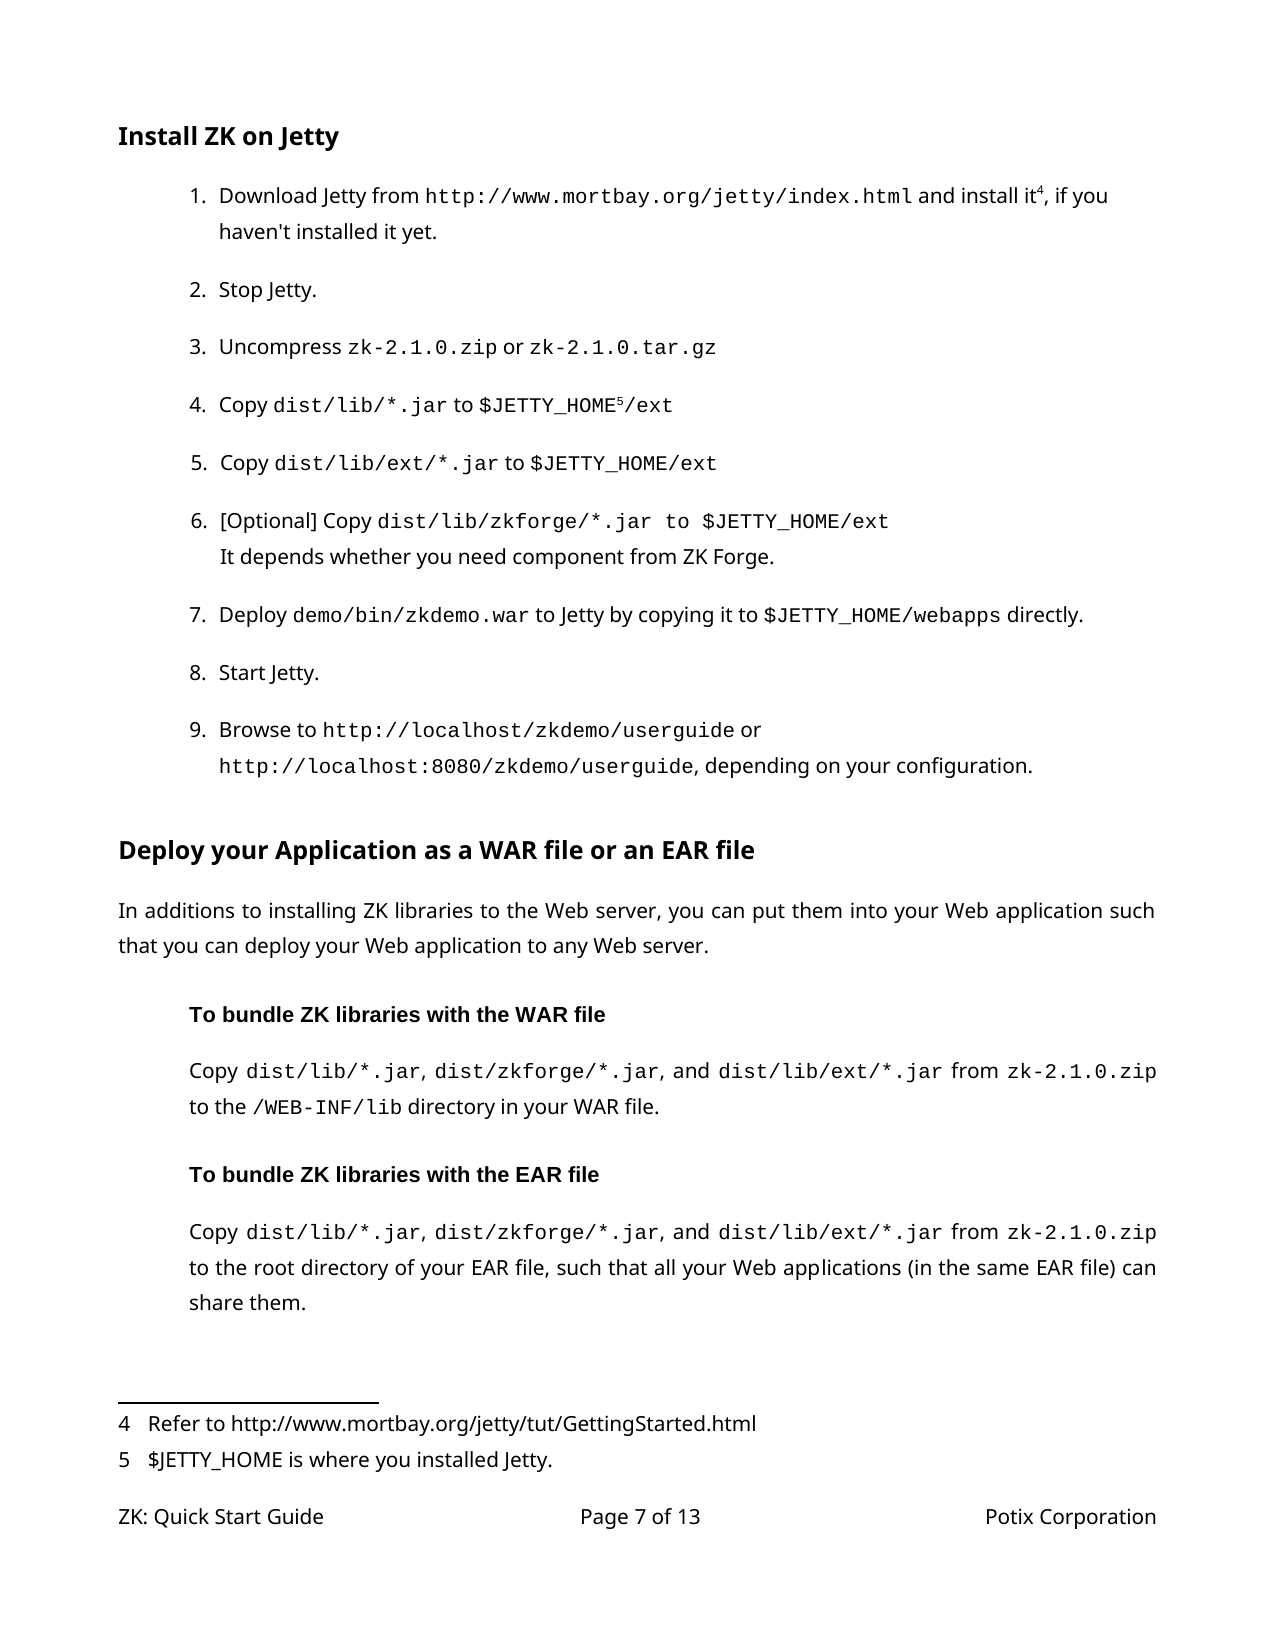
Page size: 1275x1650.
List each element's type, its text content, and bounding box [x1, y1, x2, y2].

subtitle To bundle ZK libraries with the WAR file [189, 1002, 1157, 1027]
list Refer to http://www.mortbay.org/jetty/tut/GettingStarted.html [118, 1409, 1157, 1438]
list Browse to http://localhost/zkdemo/userguide or http://localhost:8080/zkdemo/userguide, depending on your configuration. [189, 716, 1157, 779]
list Copy dist/lib/ext/*.jar to $JETTY_HOME/ext [190, 448, 1157, 477]
text Copy dist/lib/*.jar, dist/zkforge/*.jar, and dist/lib/ext/*.jar from zk-2.1.0.zip to the /WEB-INF/lib directory in your WAR file. [189, 1056, 1157, 1120]
list Download Jetty from http://www.mortbay.org/jetty/index.html and install it, if you haven't installed it yet. [189, 182, 1157, 245]
list Copy dist/lib/*.jar to $JETTY_HOME/ext [189, 391, 1157, 419]
list Deploy demo/bin/zkdemo.war to Jetty by copying it to $JETTY_HOME/webapps directly. [189, 600, 1157, 628]
list Stop Jetty. [189, 275, 1157, 303]
subtitle Install ZK on Jetty [118, 118, 1157, 152]
subtitle Deploy your Application as a WAR file or an EAR file [118, 833, 1157, 867]
list Uncompress zk-2.1.0.zip or zk-2.1.0.tar.gz [189, 332, 1157, 361]
text Copy dist/lib/*.jar, dist/zkforge/*.jar, and dist/lib/ext/*.jar from zk-2.1.0.zip to the root directory of your EAR file, such that all your Web applications (in the same EAR file) can share them. [189, 1217, 1157, 1316]
text In additions to installing ZK libraries to the Web server, you can put them into your Web application such that you can deploy your Web application to any Web server. [118, 896, 1157, 959]
list Start Jetty. [189, 658, 1157, 686]
list $JETTY_HOME is where you installed Jetty. [118, 1445, 1157, 1473]
list [Optional] Copy dist/lib/zkforge/*.jar to $JETTY_HOME/ext It depends whether you need component from ZK Forge. [190, 507, 1157, 570]
subtitle To bundle ZK libraries with the EAR file [189, 1163, 1157, 1188]
